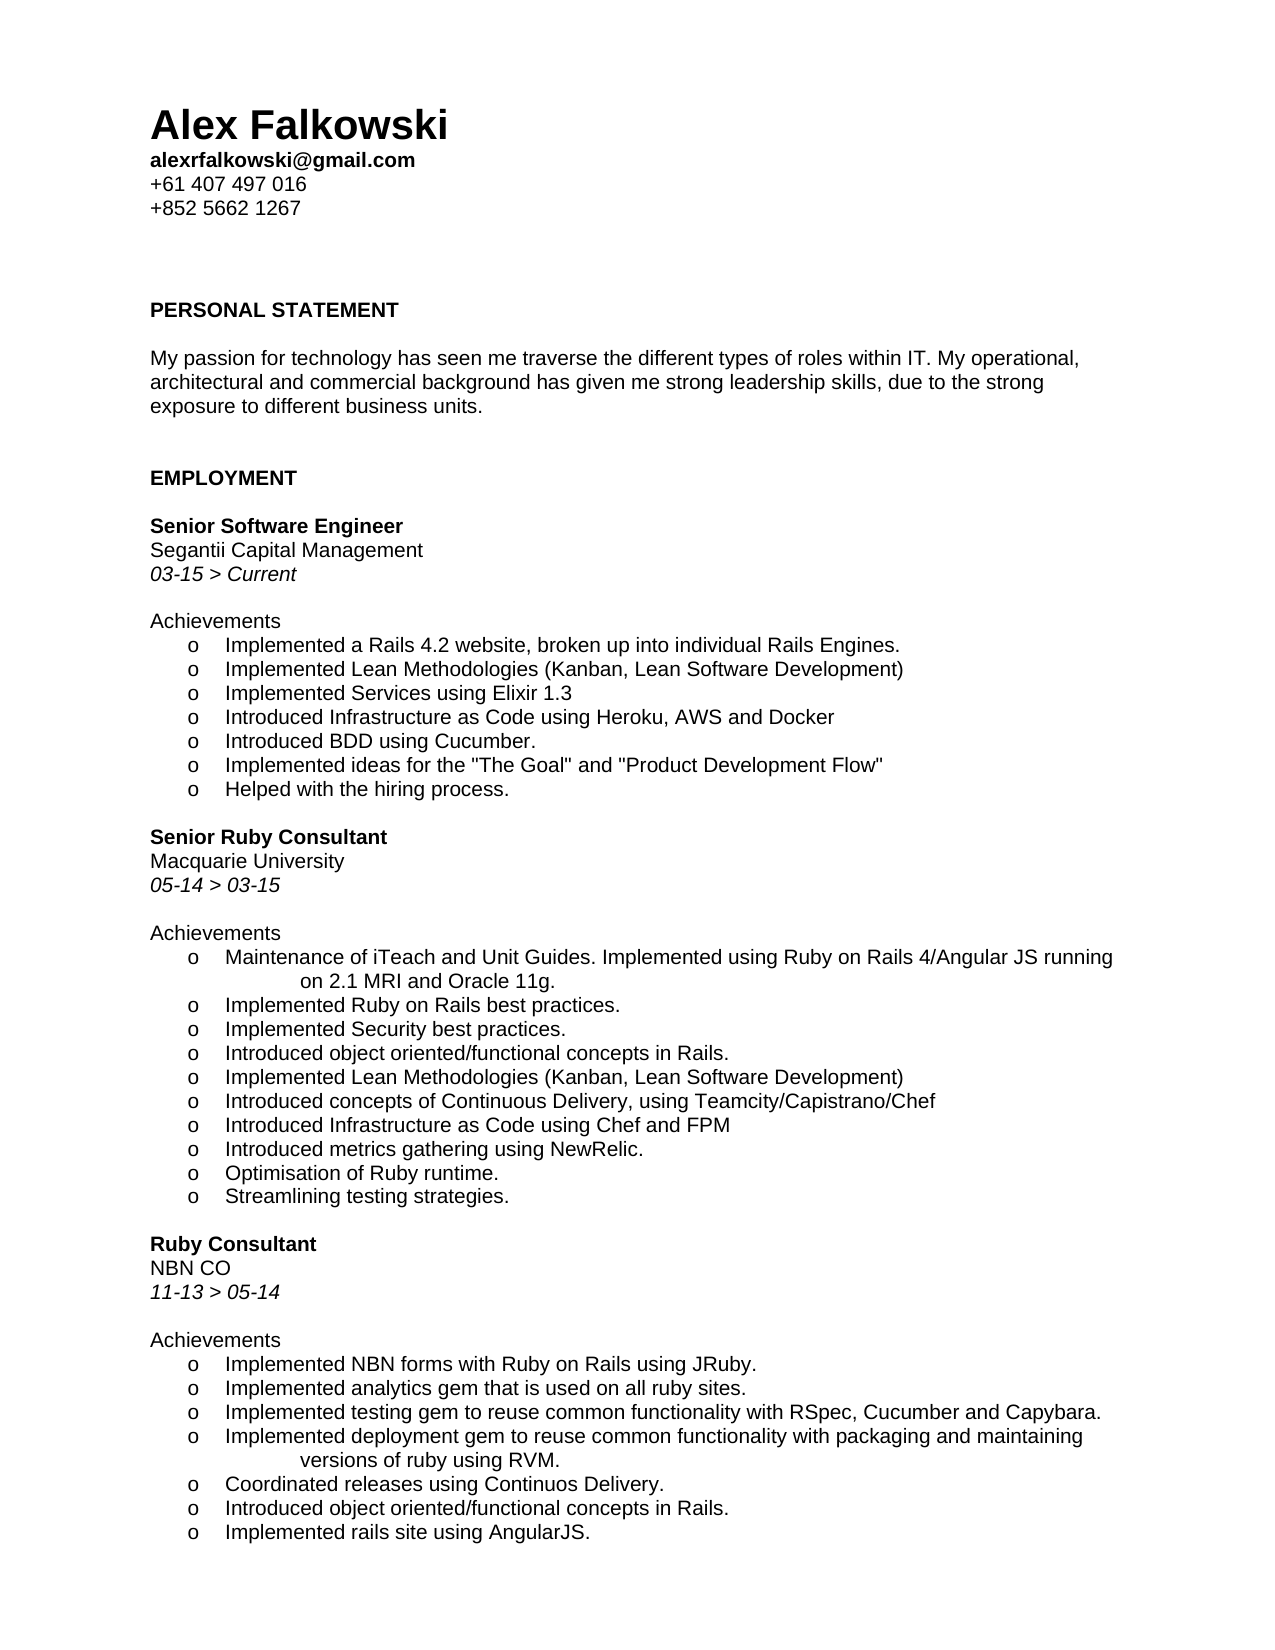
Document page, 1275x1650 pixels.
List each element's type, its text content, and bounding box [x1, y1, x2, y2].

text 03-15 > Current [150, 561, 1125, 585]
list Implemented testing gem to reuse common functionality with RSpec, Cucumber and Capybara. [187, 1400, 1125, 1424]
list Coordinated releases using Continuos Delivery. [187, 1472, 1125, 1496]
list Implemented Security best practices. [187, 1017, 1125, 1041]
text Achievements [150, 921, 1125, 945]
list Implemented analytics gem that is used on all ruby sites. [187, 1376, 1125, 1400]
list Introduced object oriented/functional concepts in Rails. [187, 1041, 1125, 1064]
list Implemented ideas for the "The Goal"​ and "Product Development Flow" [187, 753, 1125, 777]
text Alex Falkowski alexrfalkowski@gmail.com +61 407 497 016 +852 5662 1267 [150, 100, 1125, 220]
text PERSONAL STATEMENT [150, 298, 1125, 322]
text Senior Software Engineer [150, 513, 1125, 537]
list Introduced object oriented/functional concepts in Rails. [187, 1496, 1125, 1520]
text Senior Ruby Consultant [150, 825, 1125, 849]
list Helped with the hiring process. [187, 777, 1125, 801]
list Implemented a Rails 4.2 website, broken up into individual Rails Engines. [187, 633, 1125, 657]
text Achievements [150, 609, 1125, 633]
text Segantii Capital Management [150, 537, 1125, 561]
text Achievements [150, 1328, 1125, 1352]
text NBN CO [150, 1256, 1125, 1280]
list Implemented Services using Elixir 1.3 [187, 681, 1125, 705]
list Implemented Lean Methodologies (Kanban, Lean Software Development) [187, 657, 1125, 681]
list Implemented NBN forms with Ruby on Rails using JRuby. [187, 1352, 1125, 1376]
list Streamlining testing strategies. [187, 1184, 1125, 1208]
list Introduced BDD using Cucumber. [187, 729, 1125, 753]
text EMPLOYMENT [150, 466, 1125, 489]
list Introduced Infrastructure as Code using Heroku, AWS and Docker [187, 705, 1125, 729]
list Implemented Lean Methodologies (Kanban, Lean Software Development) [187, 1064, 1125, 1088]
list Optimisation of Ruby runtime. [187, 1160, 1125, 1184]
text Macquarie University [150, 849, 1125, 873]
list Implemented Ruby on Rails best practices. [187, 993, 1125, 1017]
list Maintenance of iTeach and Unit Guides. Implemented using Ruby on Rails 4/Angular JS running on 2.1 MRI and Oracle 11g. [187, 945, 1125, 993]
text Ruby Consultant [150, 1232, 1125, 1256]
list Introduced Infrastructure as Code using Chef and FPM [187, 1112, 1125, 1136]
list Implemented rails site using AngularJS. [187, 1520, 1125, 1544]
list Introduced metrics gathering using NewRelic. [187, 1136, 1125, 1160]
text 11-13 > 05-14 [150, 1280, 1125, 1304]
text My passion for technology has seen me traverse the different types of roles within IT. My operational, architectural and commercial background has given me strong leadership skills, due to the strong exposure to different business units. [150, 346, 1125, 418]
list Introduced concepts of Continuous Delivery, using Teamcity/Capistrano/Chef [187, 1088, 1125, 1112]
list Implemented deployment gem to reuse common functionality with packaging and maintaining versions of ruby using RVM. [187, 1424, 1125, 1472]
text 05-14 > 03-15 [150, 873, 1125, 897]
